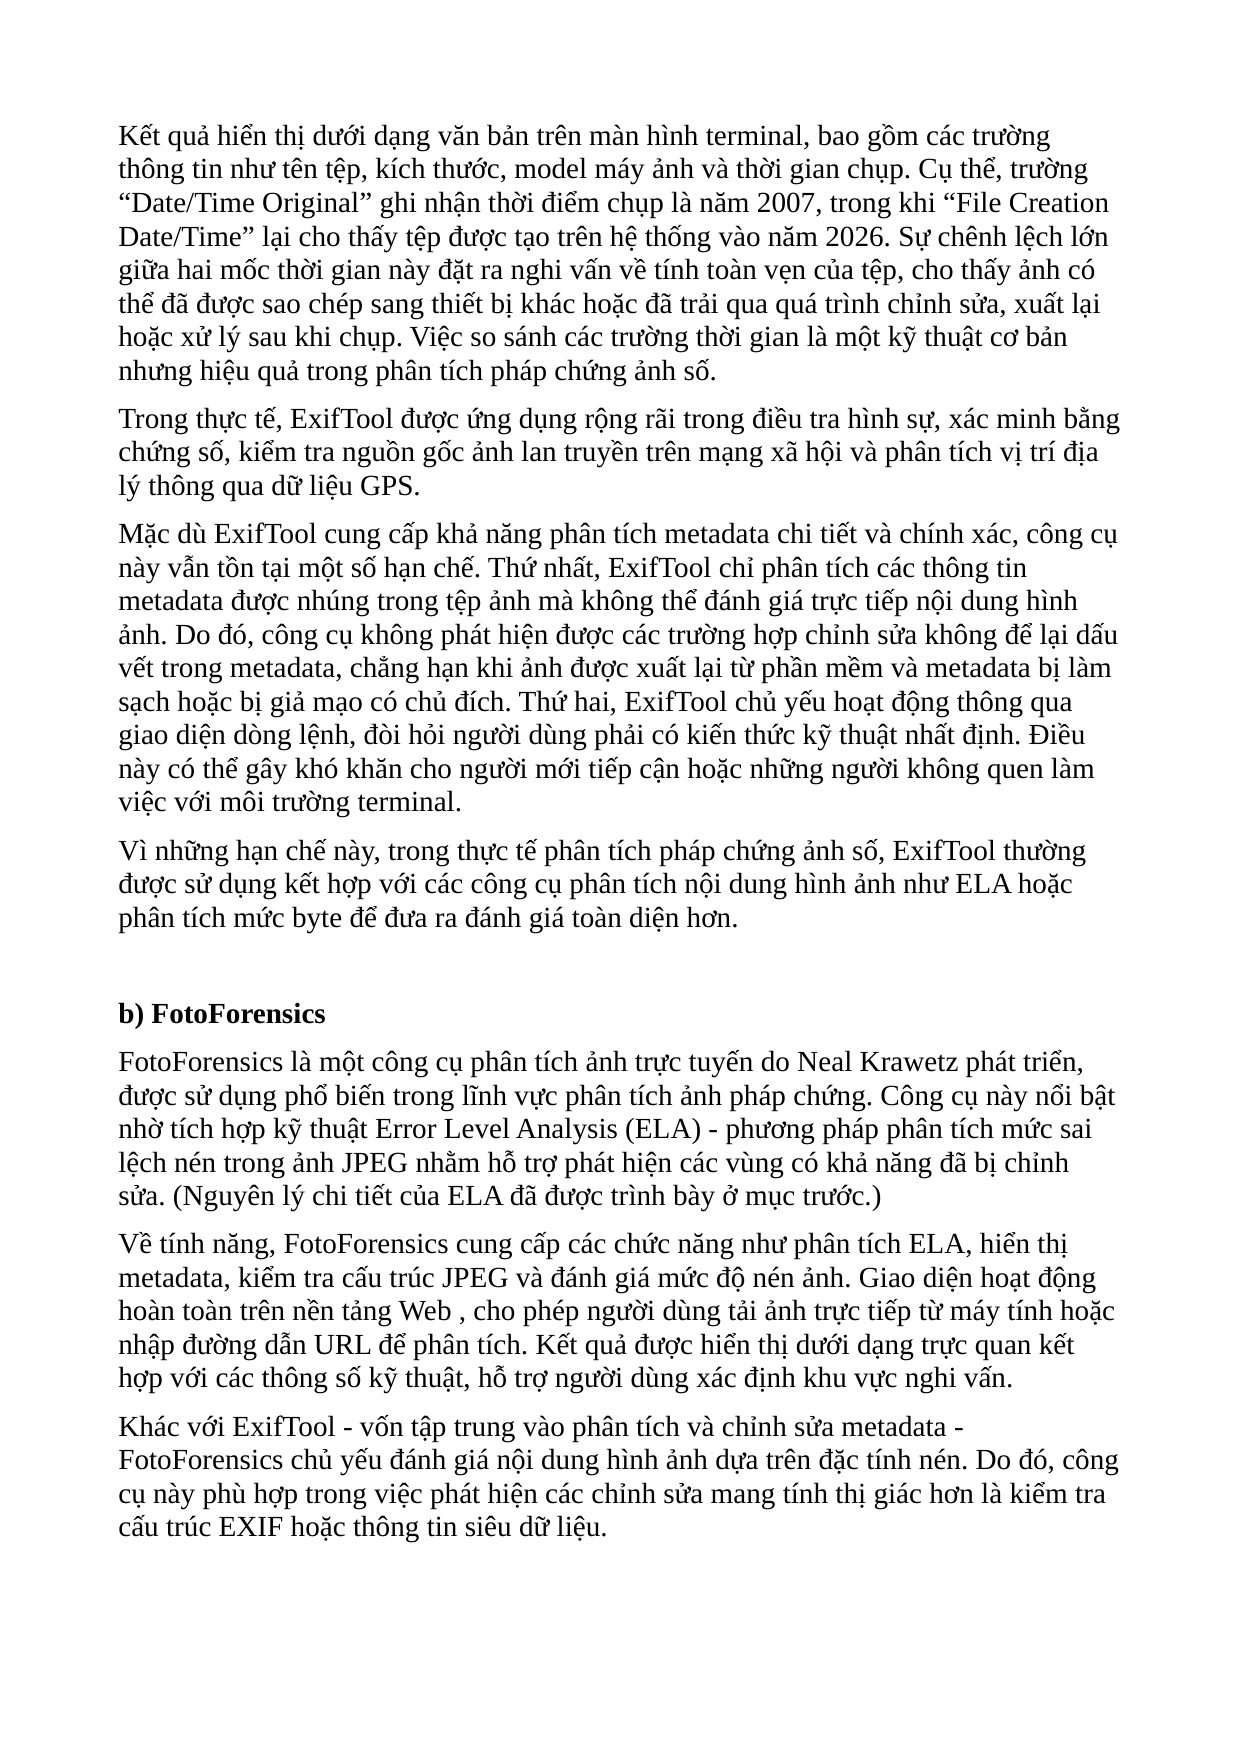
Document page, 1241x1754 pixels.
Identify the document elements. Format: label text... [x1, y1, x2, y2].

text Mặc dù ExifTool cung cấp khả năng phân tích metadata chi tiết và chính xác, công cụ này vẫn tồn tại một số hạn chế. Thứ nhất, ExifTool chỉ phân tích các thông tin metadata được nhúng trong tệp ảnh mà không thể đánh giá trực tiếp nội dung hình ảnh. Do đó, công cụ không phát hiện được các trường hợp chỉnh sửa không để lại dấu vết trong metadata, chẳng hạn khi ảnh được xuất lại từ phần mềm và metadata bị làm sạch hoặc bị giả mạo có chủ đích. Thứ hai, ExifTool chủ yếu hoạt động thông qua giao diện dòng lệnh, đòi hỏi người dùng phải có kiến thức kỹ thuật nhất định. Điều này có thể gây khó khăn cho người mới tiếp cận hoặc những người không quen làm việc với môi trường terminal. [118, 516, 1122, 818]
text Kết quả hiển thị dưới dạng văn bản trên màn hình terminal, bao gồm các trường thông tin như tên tệp, kích thước, model máy ảnh và thời gian chụp. Cụ thể, trường “Date/Time Original” ghi nhận thời điểm chụp là năm 2007, trong khi “File Creation Date/Time” lại cho thấy tệp được tạo trên hệ thống vào năm 2026. Sự chênh lệch lớn giữa hai mốc thời gian này đặt ra nghi vấn về tính toàn vẹn của tệp, cho thấy ảnh có thể đã được sao chép sang thiết bị khác hoặc đã trải qua quá trình chỉnh sửa, xuất lại hoặc xử lý sau khi chụp. Việc so sánh các trường thời gian là một kỹ thuật cơ bản nhưng hiệu quả trong phân tích pháp chứng ảnh số. [118, 118, 1122, 386]
text Về tính năng, FotoForensics cung cấp các chức năng như phân tích ELA, hiển thị metadata, kiểm tra cấu trúc JPEG và đánh giá mức độ nén ảnh. Giao diện hoạt động hoàn toàn trên nền tảng Web , cho phép người dùng tải ảnh trực tiếp từ máy tính hoặc nhập đường dẫn URL để phân tích. Kết quả được hiển thị dưới dạng trực quan kết hợp với các thông số kỹ thuật, hỗ trợ người dùng xác định khu vực nghi vấn. [118, 1226, 1122, 1394]
text Vì những hạn chế này, trong thực tế phân tích pháp chứng ảnh số, ExifTool thường được sử dụng kết hợp với các công cụ phân tích nội dung hình ảnh như ELA hoặc phân tích mức byte để đưa ra đánh giá toàn diện hơn. [118, 833, 1122, 933]
text Trong thực tế, ExifTool được ứng dụng rộng rãi trong điều tra hình sự, xác minh bằng chứng số, kiểm tra nguồn gốc ảnh lan truyền trên mạng xã hội và phân tích vị trí địa lý thông qua dữ liệu GPS. [118, 401, 1122, 502]
subtitle b) FotoForensics [118, 996, 1122, 1029]
text Khác với ExifTool - vốn tập trung vào phân tích và chỉnh sửa metadata - FotoForensics chủ yếu đánh giá nội dung hình ảnh dựa trên đặc tính nén. Do đó, công cụ này phù hợp trong việc phát hiện các chỉnh sửa mang tính thị giác hơn là kiểm tra cấu trúc EXIF hoặc thông tin siêu dữ liệu. [118, 1409, 1122, 1543]
text FotoForensics là một công cụ phân tích ảnh trực tuyến do Neal Krawetz phát triển, được sử dụng phổ biến trong lĩnh vực phân tích ảnh pháp chứng. Công cụ này nổi bật nhờ tích hợp kỹ thuật Error Level Analysis (ELA) - phương pháp phân tích mức sai lệch nén trong ảnh JPEG nhằm hỗ trợ phát hiện các vùng có khả năng đã bị chỉnh sửa. (Nguyên lý chi tiết của ELA đã được trình bày ở mục trước.) [118, 1044, 1122, 1212]
